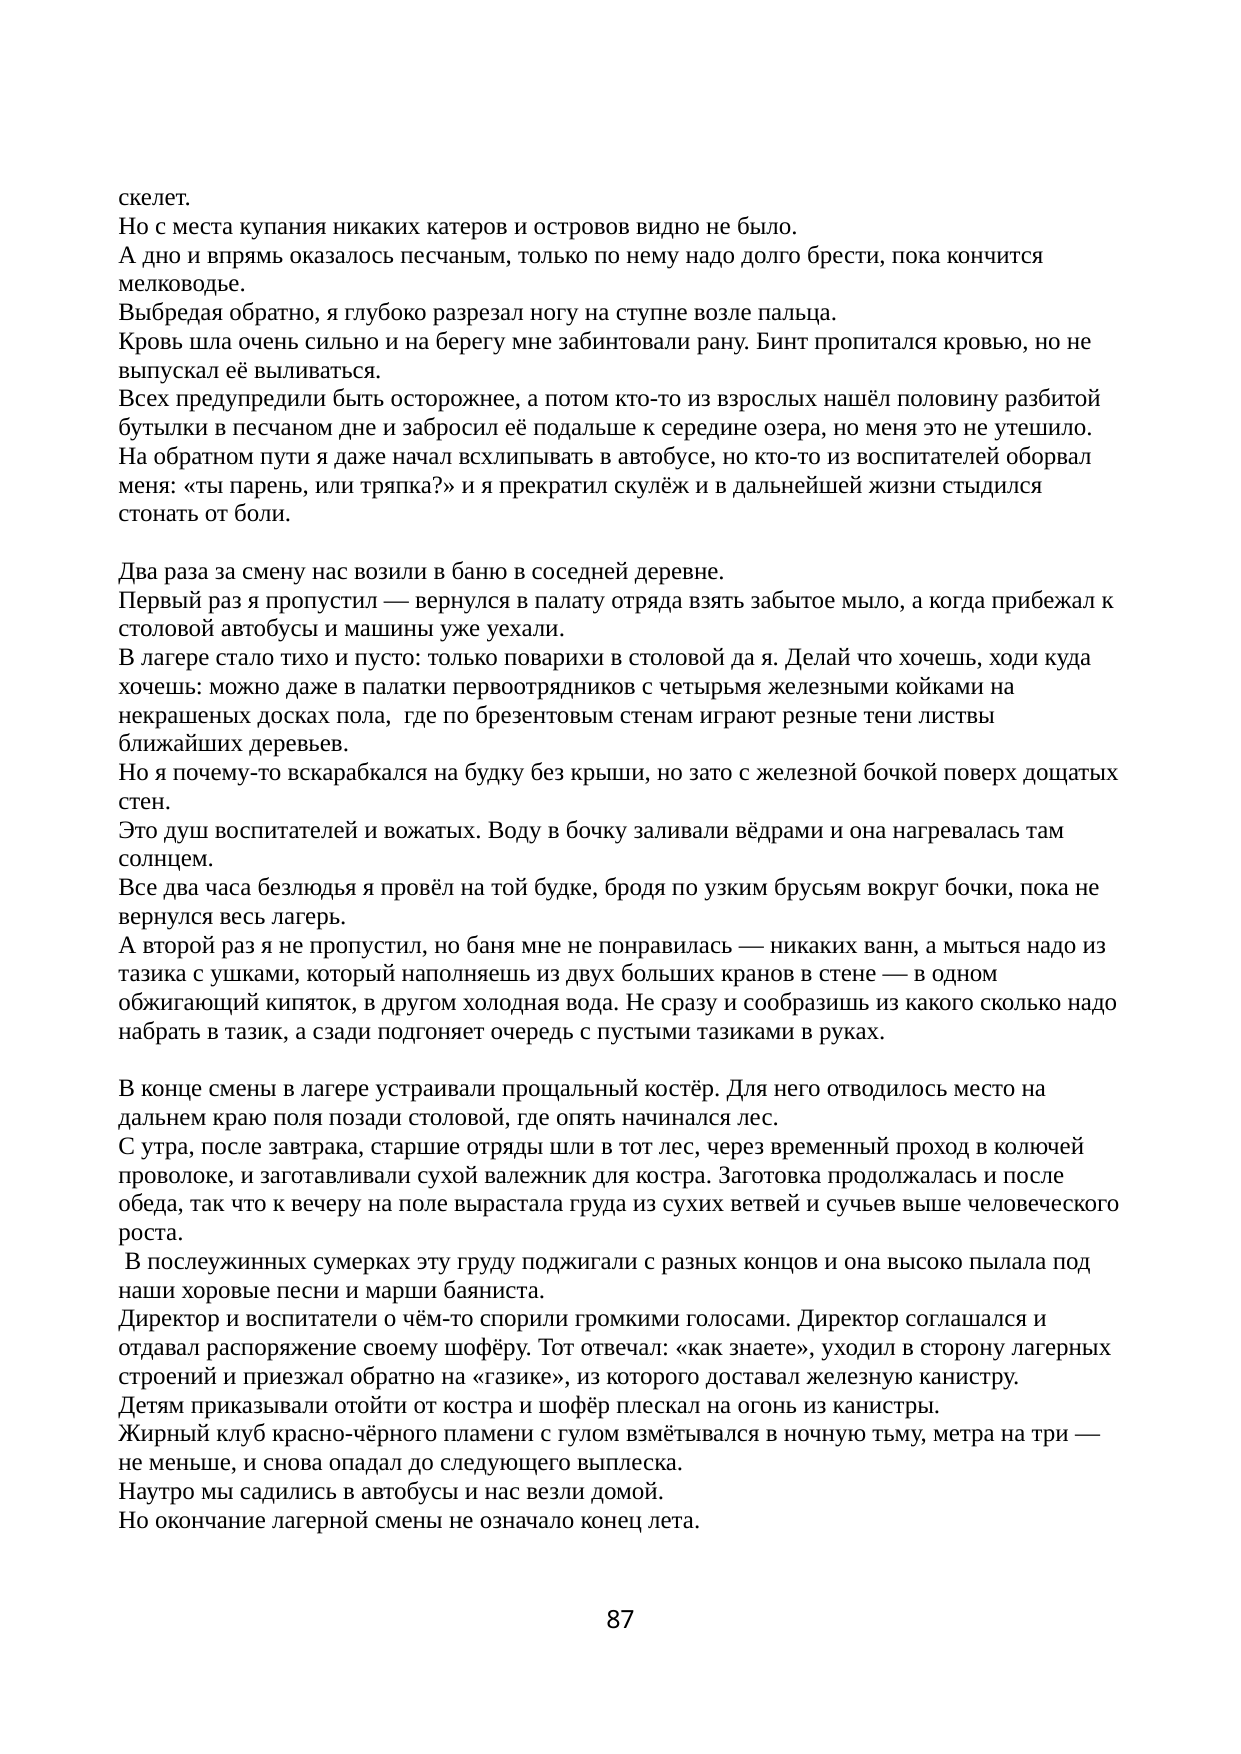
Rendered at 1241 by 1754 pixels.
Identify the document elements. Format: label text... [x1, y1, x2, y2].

text Все два часа безлюдья я провёл на той будке, бродя по узким брусьям вокруг бочки, пока не вернулся весь лагерь. [118, 872, 1122, 930]
text Но я почему-то вскарабкался на будку без крыши, но зато с железной бочкой поверх дощатых стен. [118, 757, 1122, 815]
text Кровь шла очень сильно и на берегу мне забинтовали рану. Бинт пропитался кровью, но не выпускал её выливаться. [118, 326, 1122, 383]
text Всех предупредили быть осторожнее, а потом кто-то из взрослых нашёл половину разбитой бутылки в песчаном дне и забросил её подальше к середине озера, но меня это не утешило. [118, 383, 1122, 441]
text На обратном пути я даже начал всхлипывать в автобусе, но кто-то из воспитателей оборвал меня: «ты парень, или тряпка?» и я прекратил скулёж и в дальнейшей жизни стыдился стонать от боли. [118, 441, 1122, 527]
text А второй раз я не пропустил, но баня мне не понравилась — никаких ванн, а мыться надо из тазика с ушками, который наполняешь из двух больших кранов в стене — в одном обжигающий кипяток, в другом холодная вода. Не сразу и сообразишь из какого сколько надо набрать в тазик, а сзади подгоняет очередь с пустыми тазиками в руках. [118, 930, 1122, 1045]
text Но с места купания никаких катеров и островов видно не было. [118, 211, 1122, 240]
text Первый раз я пропустил — вернулся в палату отряда взять забытое мыло, а когда прибежал к столовой автобусы и машины уже уехали. [118, 585, 1122, 642]
text Выбредая обратно, я глубоко разрезал ногу на ступне возле пальца. [118, 297, 1122, 326]
text Детям приказывали отойти от костра и шофёр плескал на огонь из канистры. [118, 1390, 1122, 1418]
text скелет. [118, 182, 1122, 211]
text Два раза за смену нас возили в баню в соседней деревне. [118, 556, 1122, 585]
text Директор и воспитатели о чём-то спорили громкими голосами. Директор соглашался и отдавал распоряжение своему шофёру. Тот отвечал: «как знаете», уходил в сторону лагерных строений и приезжал обратно на «газике», из которого доставал железную канистру. [118, 1303, 1122, 1390]
text Наутро мы садились в автобусы и нас везли домой. [118, 1476, 1122, 1505]
text В лагере стало тихо и пусто: только поварихи в столовой да я. Делай что хочешь, ходи куда хочешь: можно даже в палатки первоотрядников с четырьмя железными койками на некрашеных досках пола, где по брезентовым стенам играют резные тени листвы ближайших деревьев. [118, 642, 1122, 757]
text А дно и впрямь оказалось песчаным, только по нему надо долго брести, пока кончится мелководье. [118, 240, 1122, 297]
text Это душ воспитателей и вожатых. Воду в бочку заливали вёдрами и она нагревалась там солнцем. [118, 815, 1122, 872]
text В послеужинных сумерках эту груду поджигали с разных концов и она высоко пылала под наши хоровые песни и марши баяниста. [118, 1246, 1122, 1303]
text С утра, после завтрака, старшие отряды шли в тот лес, через временный проход в колючей проволоке, и заготавливали сухой валежник для костра. Заготовка продолжалась и после обеда, так что к вечеру на поле вырастала груда из сухих ветвей и сучьев выше человеческого роста. [118, 1131, 1122, 1246]
text Но окончание лагерной смены не означало конец лета. [118, 1505, 1122, 1533]
text Жирный клуб красно-чёрного пламени с гулом взмётывался в ночную тьму, метра на три — не меньше, и снова опадал до следующего выплеска. [118, 1418, 1122, 1476]
text В конце смены в лагере устраивали прощальный костёр. Для него отводилось место на дальнем краю поля позади столовой, где опять начинался лес. [118, 1073, 1122, 1131]
